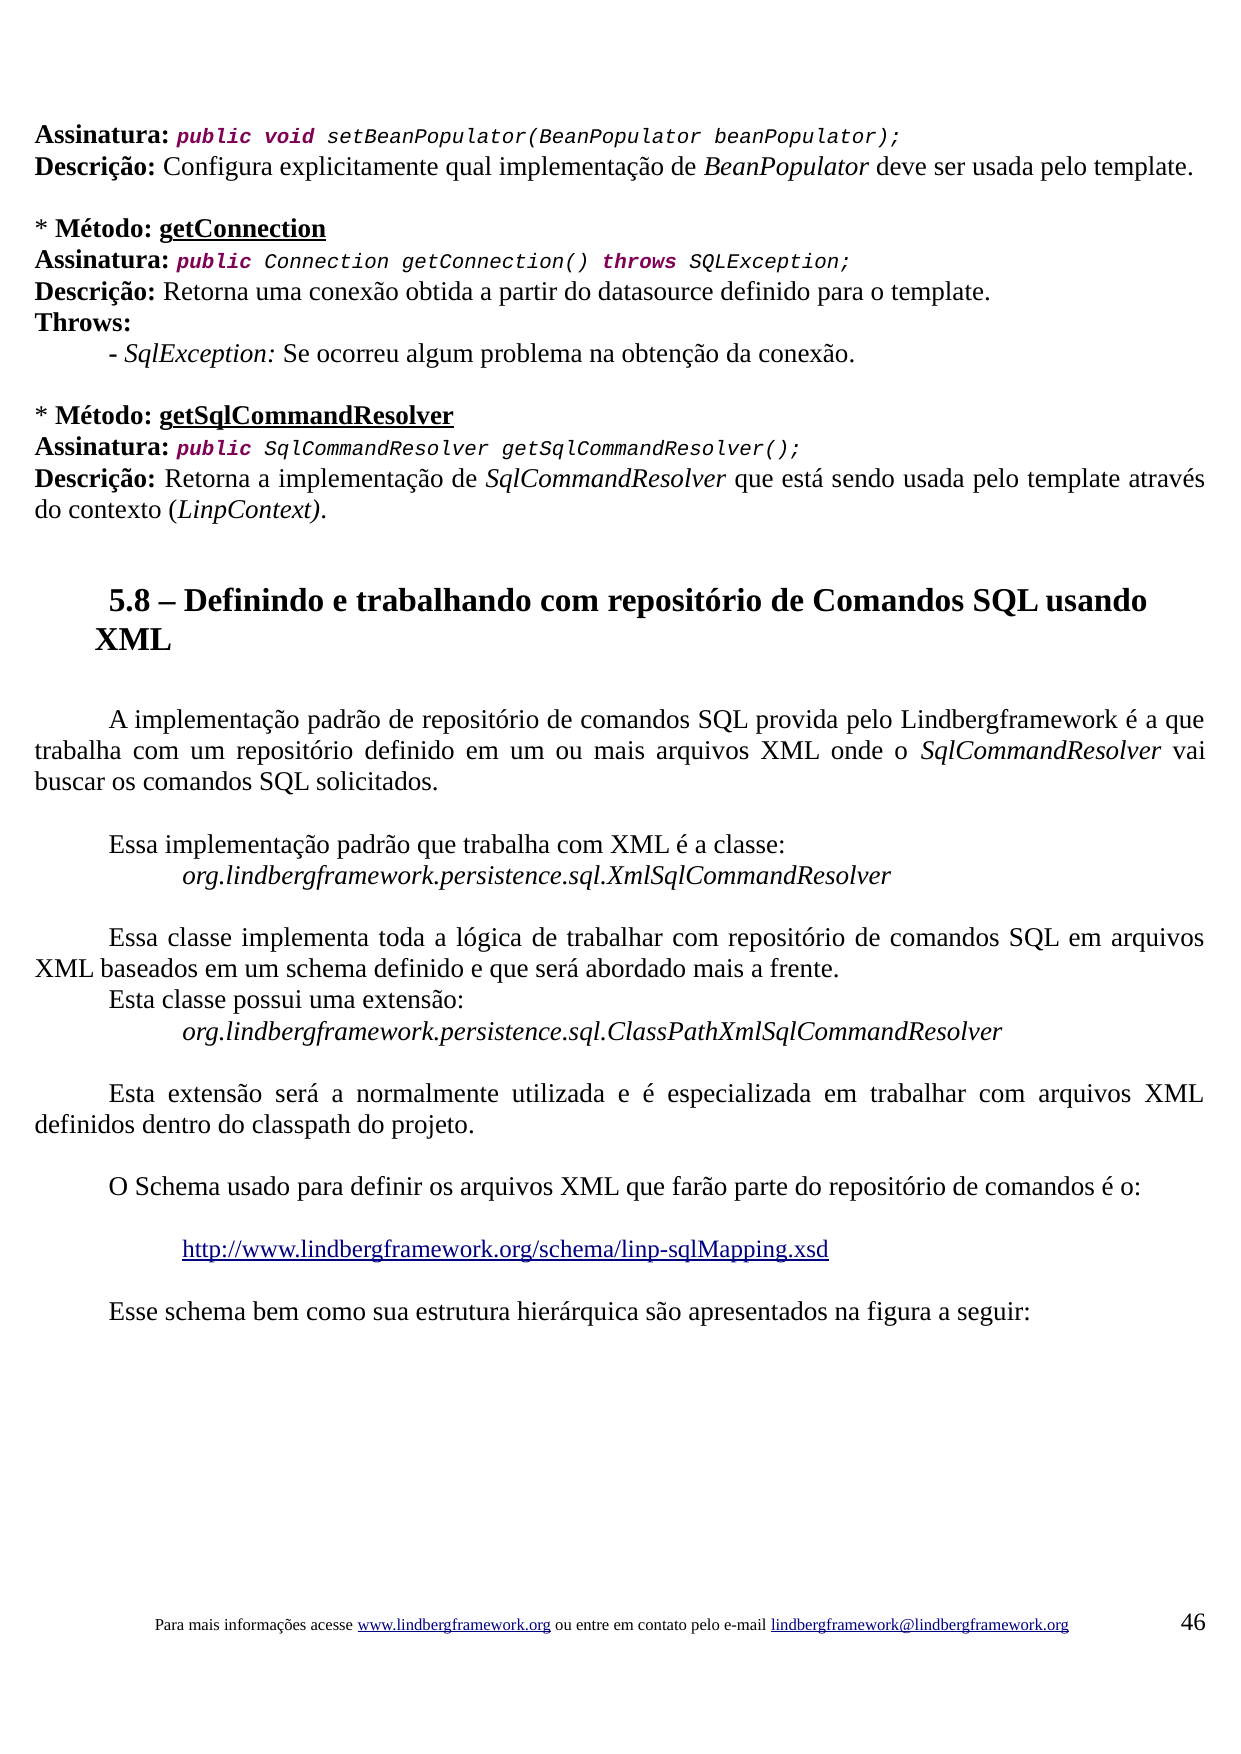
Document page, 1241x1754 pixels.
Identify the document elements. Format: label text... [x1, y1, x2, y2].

text * Método: getConnection [34, 212, 1206, 243]
text * Método: getSqlCommandResolver [34, 399, 1206, 430]
text org.lindbergframework.persistence.sql.ClassPathXmlSqlCommandResolver [34, 1014, 1206, 1046]
text Descrição: Retorna a implementação de SqlCommandResolver que está sendo usada pelo template através do contexto (LinpContext). [34, 462, 1206, 524]
text A implementação padrão de repositório de comandos SQL provida pelo Lindbergframework é a que trabalha com um repositório definido em um ou mais arquivos XML onde o SqlCommandResolver vai buscar os comandos SQL solicitados. [34, 703, 1206, 797]
text Assinatura: public void setBeanPopulator(BeanPopulator beanPopulator); [34, 118, 1206, 150]
text Esse schema bem como sua estrutura hierárquica são apresentados na figura a seguir: [34, 1295, 1206, 1326]
subtitle 5.8 – Definindo e trabalhando com repositório de Comandos SQL usando XML [94, 580, 1206, 657]
text Descrição: Retorna uma conexão obtida a partir do datasource definido para o template. [34, 275, 1206, 306]
text Descrição: Configura explicitamente qual implementação de BeanPopulator deve ser usada pelo template. [34, 150, 1206, 181]
text http://www.lindbergframework.org/schema/linp-sqlMapping.xsd [34, 1233, 1206, 1264]
text Essa classe implementa toda a lógica de trabalhar com repositório de comandos SQL em arquivos XML baseados em um schema definido e que será abordado mais a frente. [34, 921, 1206, 983]
text Throws: [34, 306, 1206, 337]
text Essa implementação padrão que trabalha com XML é a classe: [34, 828, 1206, 859]
text - SqlException: Se ocorreu algum problema na obtenção da conexão. [34, 337, 1206, 368]
text Esta classe possui uma extensão: [34, 983, 1206, 1014]
text Assinatura: public SqlCommandResolver getSqlCommandResolver(); [34, 430, 1206, 462]
text org.lindbergframework.persistence.sql.XmlSqlCommandResolver [34, 859, 1206, 890]
text Assinatura: public Connection getConnection() throws SQLException; [34, 243, 1206, 275]
text O Schema usado para definir os arquivos XML que farão parte do repositório de comandos é o: [34, 1170, 1206, 1201]
text Esta extensão será a normalmente utilizada e é especializada em trabalhar com arquivos XML definidos dentro do classpath do projeto. [34, 1077, 1206, 1139]
